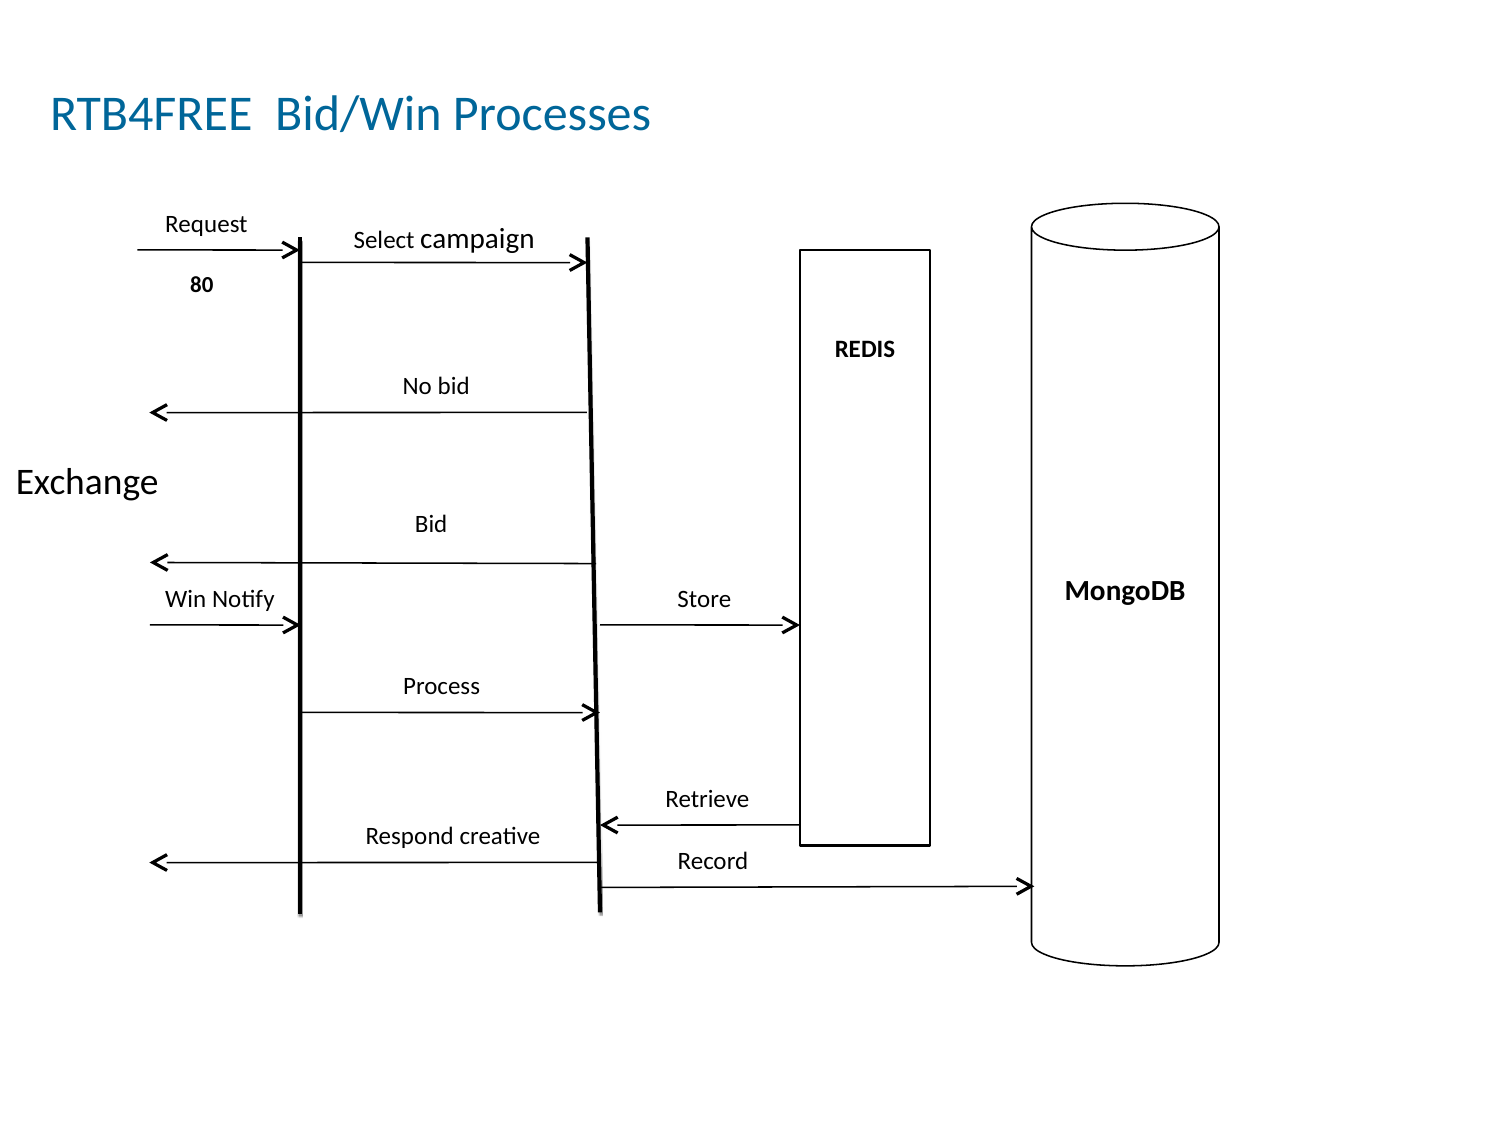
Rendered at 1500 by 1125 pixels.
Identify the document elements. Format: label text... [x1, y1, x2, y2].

text_box Retrieve [650, 774, 765, 820]
text_box MongoDB [1031, 227, 1220, 966]
text_box Process [388, 662, 496, 708]
text_box Store [662, 575, 747, 620]
text_box RTB4FREE Bid/Win Processes [49, 74, 1463, 145]
text_box Win Notify [150, 575, 290, 620]
text_box REDIS [799, 249, 930, 846]
text_box Bid [400, 500, 463, 545]
text_box Select campaign [338, 212, 550, 263]
text_box Record [663, 837, 764, 883]
text_box 80 [175, 262, 229, 305]
text_box Request [150, 200, 263, 245]
text_box No bid [387, 362, 486, 408]
text_box Exchange [1, 449, 174, 510]
text_box Respond creative [350, 812, 556, 858]
